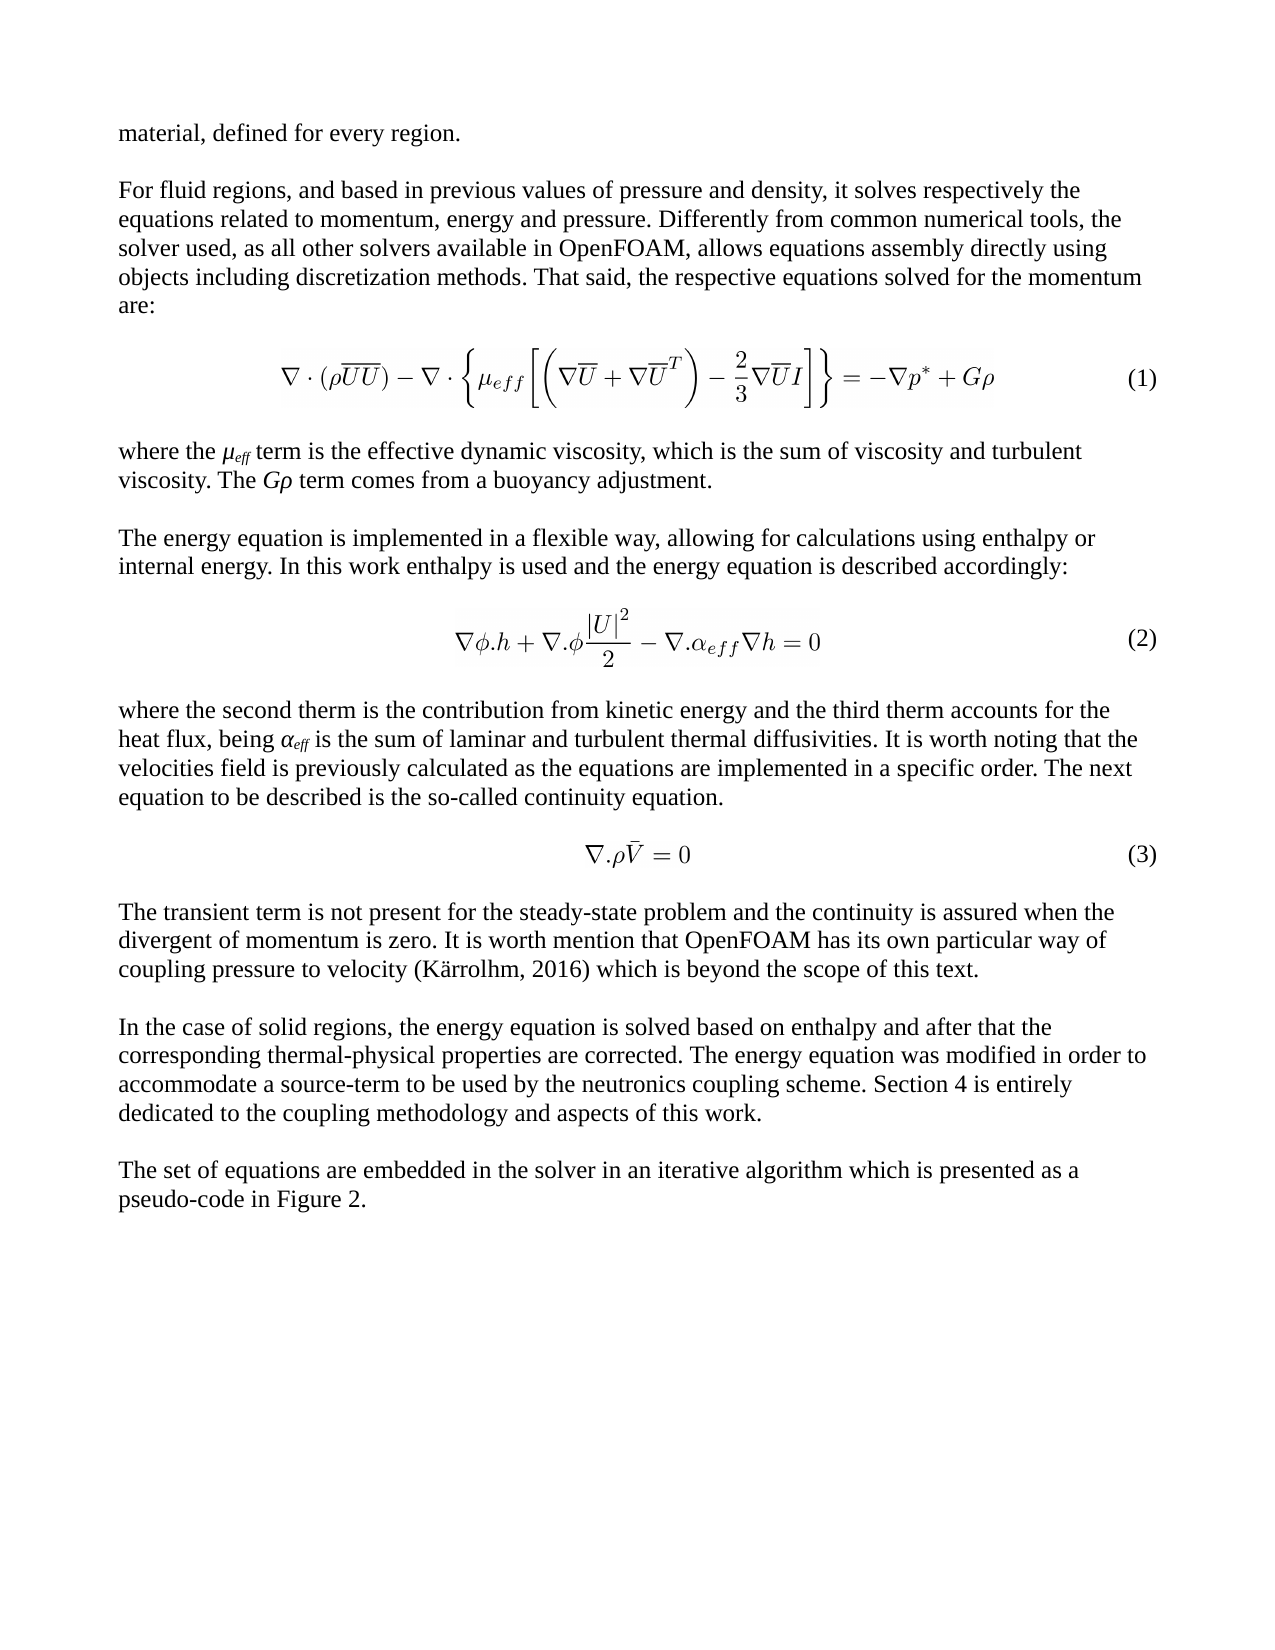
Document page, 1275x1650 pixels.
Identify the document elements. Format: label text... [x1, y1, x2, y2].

text (2) [820, 609, 1157, 667]
text The transient term is not present for the steady-state problem and the continuity is assured when the divergent of momentum is zero. It is worth mention that OpenFOAM has its own particular way of coupling pressure to velocity (Kärrolhm, 2016) which is beyond the scope of this text. [118, 897, 1157, 983]
text [118, 348, 281, 408]
picture [281, 348, 994, 408]
text [118, 609, 455, 667]
text In the case of solid regions, the energy equation is solved based on enthalpy and after that the corresponding thermal-physical properties are corrected. The energy equation was modified in order to accommodate a source-term to be used by the neutronics coupling scheme. Section 4 is entirely dedicated to the coupling methodology and aspects of this work. [118, 1012, 1157, 1127]
text where the μeff term is the effective dynamic viscosity, which is the sum of viscosity and turbulent viscosity. The Gρ term comes from a buoyancy adjustment. [118, 436, 1157, 494]
text (1) [994, 348, 1157, 408]
text The set of equations are embedded in the solver in an iterative algorithm which is presented as a pseudo-code in Figure 2. [118, 1155, 1157, 1213]
text where the second therm is the contribution from kinetic energy and the third therm accounts for the heat flux, being αeff is the sum of laminar and turbulent thermal diffusivities. It is worth noting that the velocities field is previously calculated as the equations are implemented in a specific order. The next equation to be described is the so-called continuity equation. [118, 695, 1157, 810]
picture [585, 841, 690, 868]
text The energy equation is implemented in a flexible way, allowing for calculations using enthalpy or internal energy. In this work enthalpy is used and the energy equation is described accordingly: [118, 523, 1157, 580]
picture [455, 608, 820, 667]
text (3) [118, 839, 1157, 868]
text material, defined for every region. [118, 118, 1157, 147]
text For fluid regions, and based in previous values of pressure and density, it solves respectively the equations related to momentum, energy and pressure. Differently from common numerical tools, the solver used, as all other solvers available in OpenFOAM, allows equations assembly directly using objects including discretization methods. That said, the respective equations solved for the momentum are: [118, 176, 1157, 319]
